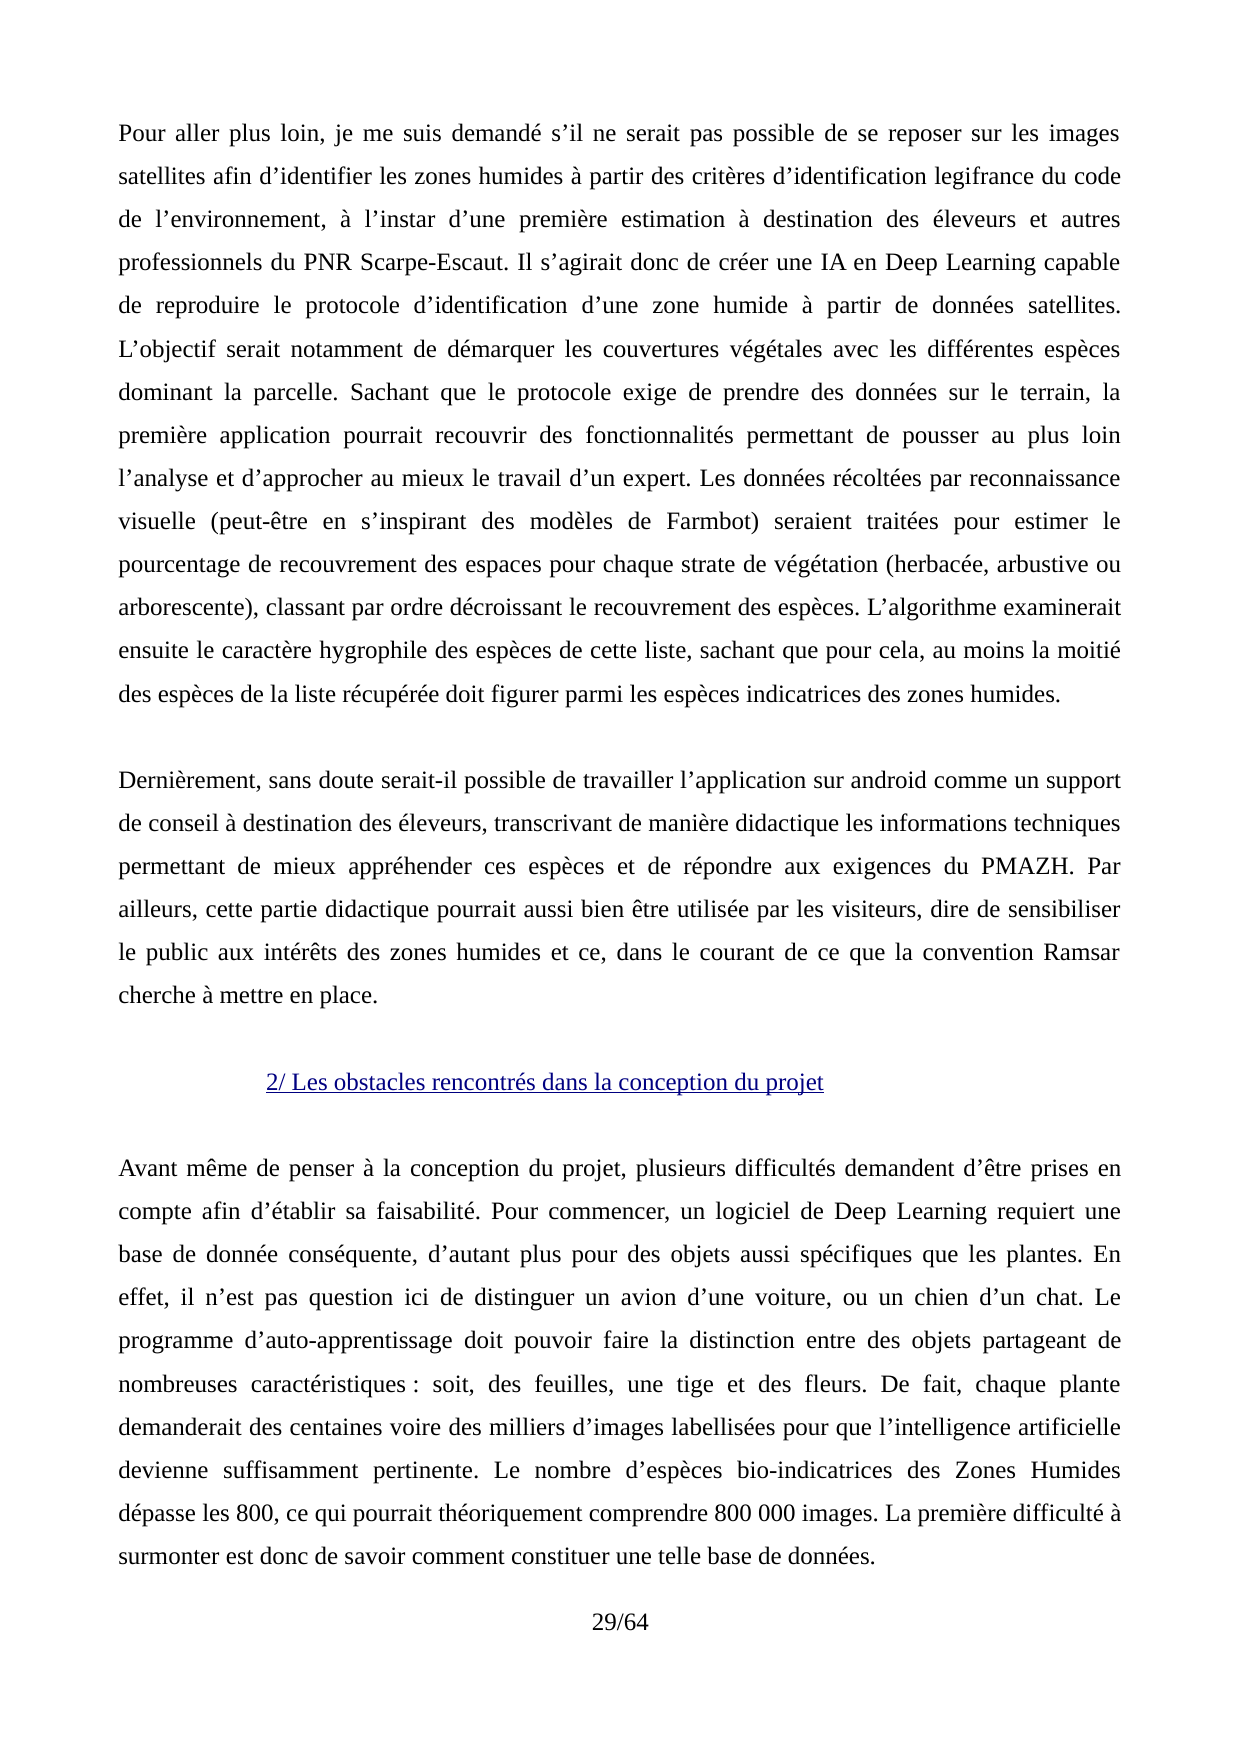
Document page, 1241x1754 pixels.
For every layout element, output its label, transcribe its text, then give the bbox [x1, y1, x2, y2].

text 2/ Les obstacles rencontrés dans la conception du projet [118, 1067, 1122, 1096]
text Dernièrement, sans doute serait-il possible de travailler l’application sur android comme un support de conseil à destination des éleveurs, transcrivant de manière didactique les informations techniques permettant de mieux appréhender ces espèces et de répondre aux exigences du PMAZH. Par ailleurs, cette partie didactique pourrait aussi bien être utilisée par les visiteurs, dire de sensibiliser le public aux intérêts des zones humides et ce, dans le courant de ce que la convention Ramsar cherche à mettre en place. [118, 765, 1122, 1009]
text Pour aller plus loin, je me suis demandé s’il ne serait pas possible de se reposer sur les images satellites afin d’identifier les zones humides à partir des critères d’identification legifrance du code de l’environnement, à l’instar d’une première estimation à destination des éleveurs et autres professionnels du PNR Scarpe-Escaut. Il s’agirait donc de créer une IA en Deep Learning capable de reproduire le protocole d’identification d’une zone humide à partir de données satellites. L’objectif serait notamment de démarquer les couvertures végétales avec les différentes espèces dominant la parcelle. Sachant que le protocole exige de prendre des données sur le terrain, la première application pourrait recouvrir des fonctionnalités permettant de pousser au plus loin l’analyse et d’approcher au mieux le travail d’un expert. Les données récoltées par reconnaissance visuelle (peut-être en s’inspirant des modèles de Farmbot) seraient traitées pour estimer le pourcentage de recouvrement des espaces pour chaque strate de végétation (herbacée, arbustive ou arborescente), classant par ordre décroissant le recouvrement des espèces. L’algorithme examinerait ensuite le caractère hygrophile des espèces de cette liste, sachant que pour cela, au moins la moitié des espèces de la liste récupérée doit figurer parmi les espèces indicatrices des zones humides. [118, 118, 1122, 707]
text Avant même de penser à la conception du projet, plusieurs difficultés demandent d’être prises en compte afin d’établir sa faisabilité. Pour commencer, un logiciel de Deep Learning requiert une base de donnée conséquente, d’autant plus pour des objets aussi spécifiques que les plantes. En effet, il n’est pas question ici de distinguer un avion d’une voiture, ou un chien d’un chat. Le programme d’auto-apprentissage doit pouvoir faire la distinction entre des objets partageant de nombreuses caractéristiques : soit, des feuilles, une tige et des fleurs. De fait, chaque plante demanderait des centaines voire des milliers d’images labellisées pour que l’intelligence artificielle devienne suffisamment pertinente. Le nombre d’espèces bio-indicatrices des Zones Humides dépasse les 800, ce qui pourrait théoriquement comprendre 800 000 images. La première difficulté à surmonter est donc de savoir comment constituer une telle base de données. [118, 1153, 1122, 1570]
